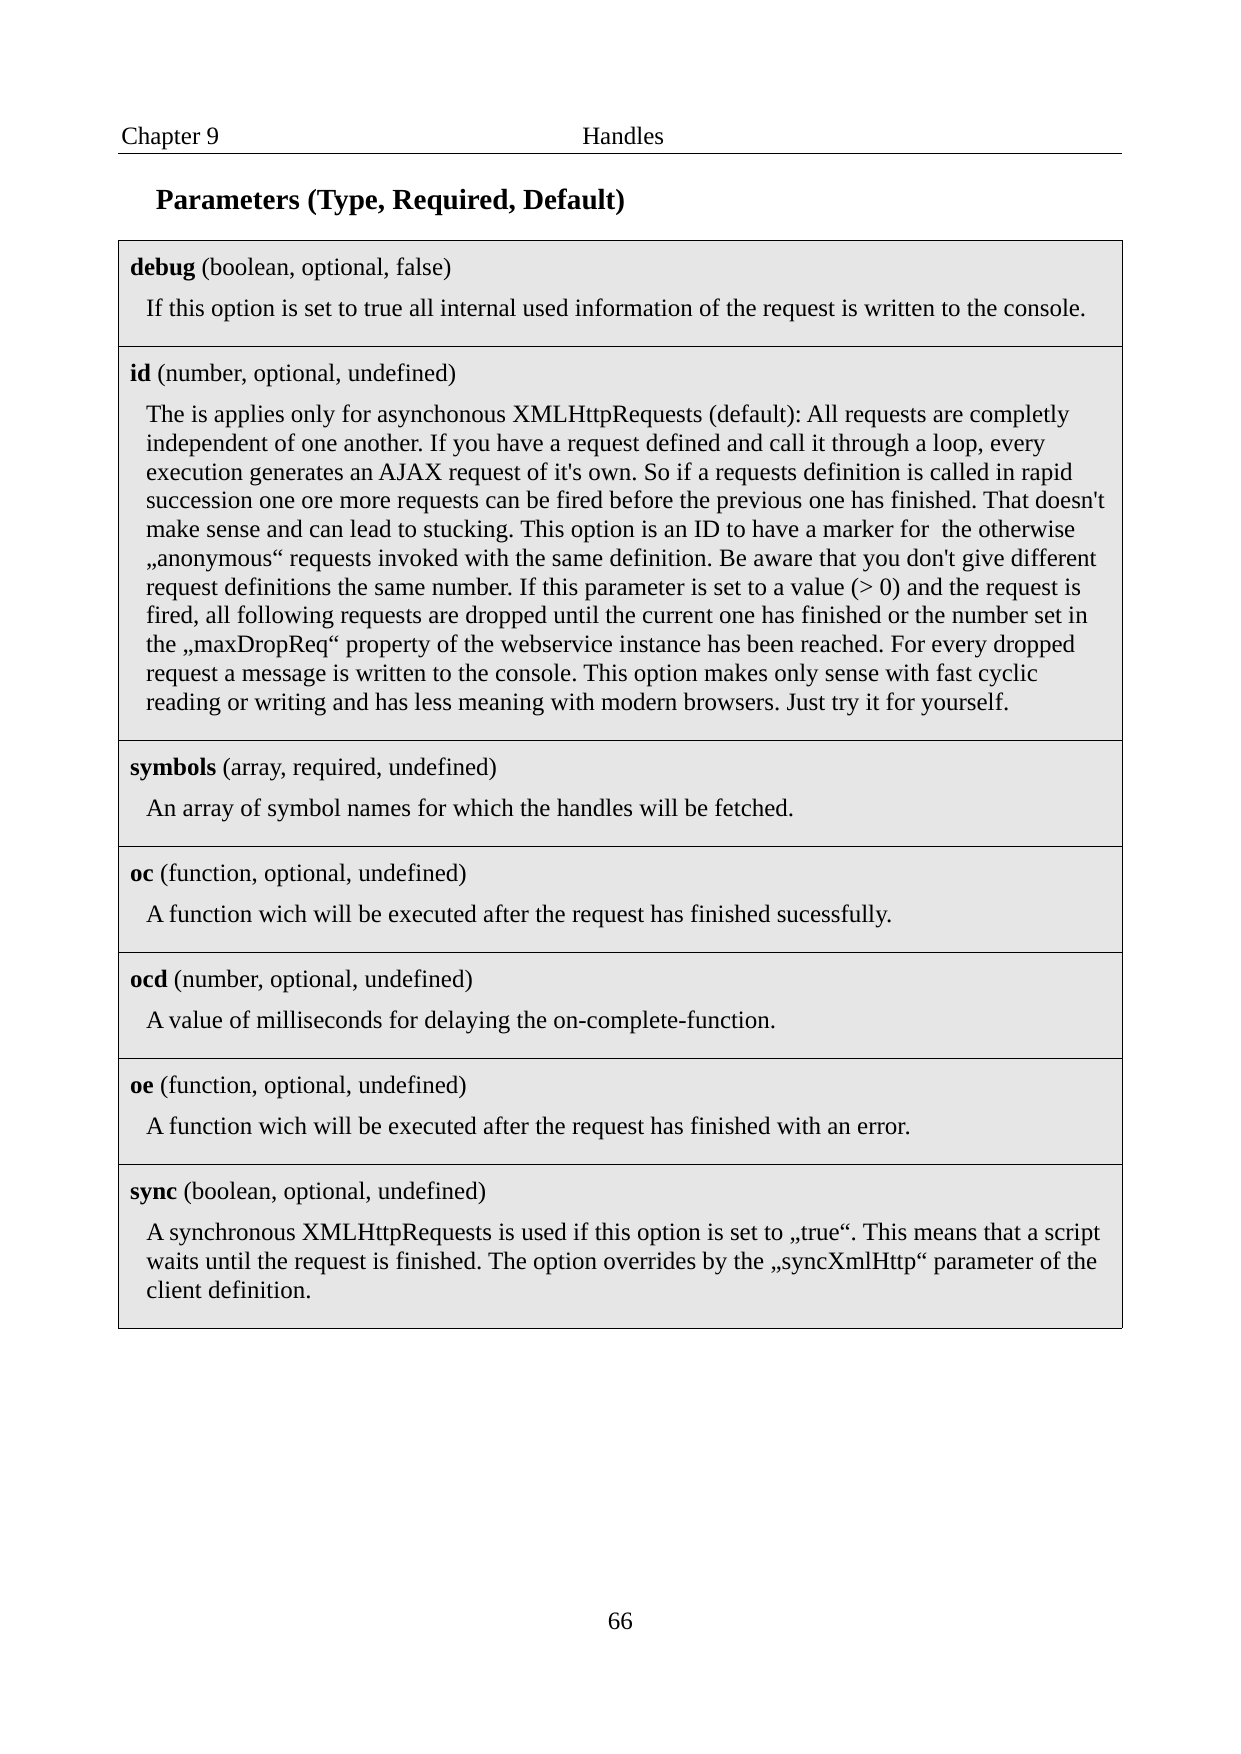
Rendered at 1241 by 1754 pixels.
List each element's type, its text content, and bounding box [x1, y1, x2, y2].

table_header debug (boolean, optional, false) If this option is set to true all internal used information of the request is written to the console. [119, 241, 1122, 346]
table_cell id (number, optional, undefined) The is applies only for asynchonous XMLHttpRequests (default): All requests are completly independent of one another. If you have a request defined and call it through a loop, every execution generates an AJAX request of it's own. So if a requests definition is called in rapid succession one ore more requests can be fired before the previous one has finished. That doesn't make sense and can lead to stucking. This option is an ID to have a marker for the otherwise „anonymous“ requests invoked with the same definition. Be aware that you don't give different request definitions the same number. If this parameter is set to a value (> 0) and the request is fired, all following requests are dropped until the current one has finished or the number set in the „maxDropReq“ property of the webservice instance has been reached. For every dropped request a message is written to the console. This option makes only sense with fast cyclic reading or writing and has less meaning with modern browsers. Just try it for yourself. [119, 347, 1122, 740]
subtitle Parameters (Type, Required, Default) [156, 182, 1122, 216]
table_cell ocd (number, optional, undefined) A value of milliseconds for delaying the on-complete-function. [119, 953, 1122, 1058]
table_cell sync (boolean, optional, undefined) A synchronous XMLHttpRequests is used if this option is set to „true“. This means that a script waits until the request is finished. The option overrides by the „syncXmlHttp“ parameter of the client definition. [119, 1165, 1122, 1328]
table_cell oe (function, optional, undefined) A function wich will be executed after the request has finished with an error. [119, 1059, 1122, 1164]
table_cell symbols (array, required, undefined) An array of symbol names for which the handles will be fetched. [119, 741, 1122, 846]
table_cell oc (function, optional, undefined) A function wich will be executed after the request has finished sucessfully. [119, 847, 1122, 952]
